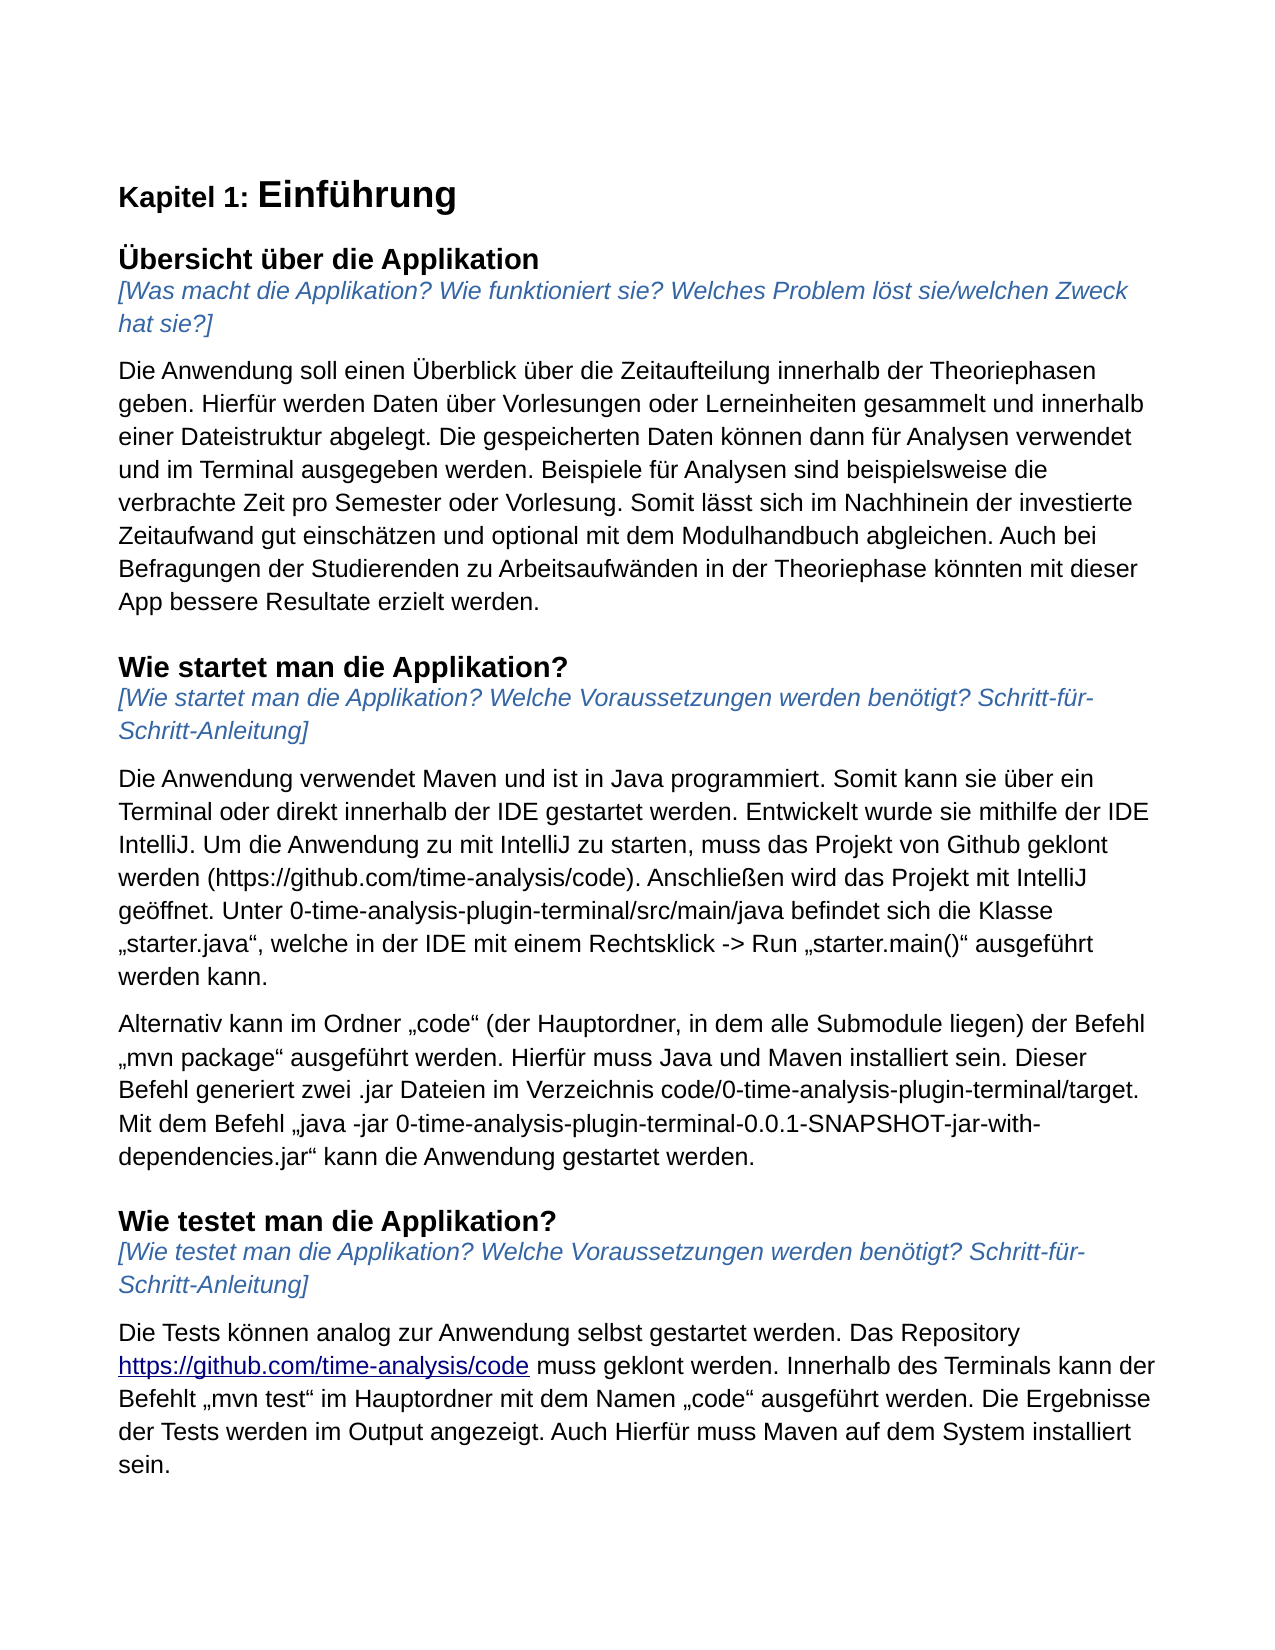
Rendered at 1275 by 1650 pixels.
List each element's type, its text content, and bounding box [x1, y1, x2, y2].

text Die Tests können analog zur Anwendung selbst gestartet werden. Das Repository https://github.com/time-analysis/code muss geklont werden. Innerhalb des Terminals kann der Befehlt „mvn test“ im Hauptordner mit dem Namen „code“ ausgeführt werden. Die Ergebnisse der Tests werden im Output angezeigt. Auch Hierfür muss Maven auf dem System installiert sein. [118, 1318, 1157, 1479]
subtitle Wie startet man die Applikation? [118, 649, 1157, 683]
subtitle Wie testet man die Applikation? [118, 1204, 1157, 1237]
text [Wie testet man die Applikation? Welche Voraussetzungen werden benötigt? Schritt-für-Schritt-Anleitung] [118, 1237, 1157, 1299]
text Die Anwendung soll einen Überblick über die Zeitaufteilung innerhalb der Theoriephasen geben. Hierfür werden Daten über Vorlesungen oder Lerneinheiten gesammelt und innerhalb einer Dateistruktur abgelegt. Die gespeicherten Daten können dann für Analysen verwendet und im Terminal ausgegeben werden. Beispiele für Analysen sind beispielsweise die verbrachte Zeit pro Semester oder Vorlesung. Somit lässt sich im Nachhinein der investierte Zeitaufwand gut einschätzen und optional mit dem Modulhandbuch abgleichen. Auch bei Befragungen der Studierenden zu Arbeitsaufwänden in der Theoriephase könnten mit dieser App bessere Resultate erzielt werden. [118, 356, 1157, 616]
text [Wie startet man die Applikation? Welche Voraussetzungen werden benötigt? Schritt-für-Schritt-Anleitung] [118, 683, 1157, 745]
text [Was macht die Applikation? Wie funktioniert sie? Welches Problem löst sie/welchen Zweck hat sie?] [118, 276, 1157, 337]
subtitle Übersicht über die Applikation [118, 242, 1157, 276]
subtitle Kapitel 1: Einführung [118, 172, 1157, 215]
text Alternativ kann im Ordner „code“ (der Hauptordner, in dem alle Submodule liegen) der Befehl „mvn package“ ausgeführt werden. Hierfür muss Java und Maven installiert sein. Dieser Befehl generiert zwei .jar Dateien im Verzeichnis code/0-time-analysis-plugin-terminal/target. Mit dem Befehl „java -jar 0-time-analysis-plugin-terminal-0.0.1-SNAPSHOT-jar-with-dependencies.jar“ kann die Anwendung gestartet werden. [118, 1009, 1157, 1170]
text Die Anwendung verwendet Maven und ist in Java programmiert. Somit kann sie über ein Terminal oder direkt innerhalb der IDE gestartet werden. Entwickelt wurde sie mithilfe der IDE IntelliJ. Um die Anwendung zu mit IntelliJ zu starten, muss das Projekt von Github geklont werden (https://github.com/time-analysis/code). Anschließen wird das Projekt mit IntelliJ geöffnet. Unter 0-time-analysis-plugin-terminal/src/main/java befindet sich die Klasse „starter.java“, welche in der IDE mit einem Rechtsklick -> Run „starter.main()“ ausgeführt werden kann. [118, 764, 1157, 991]
